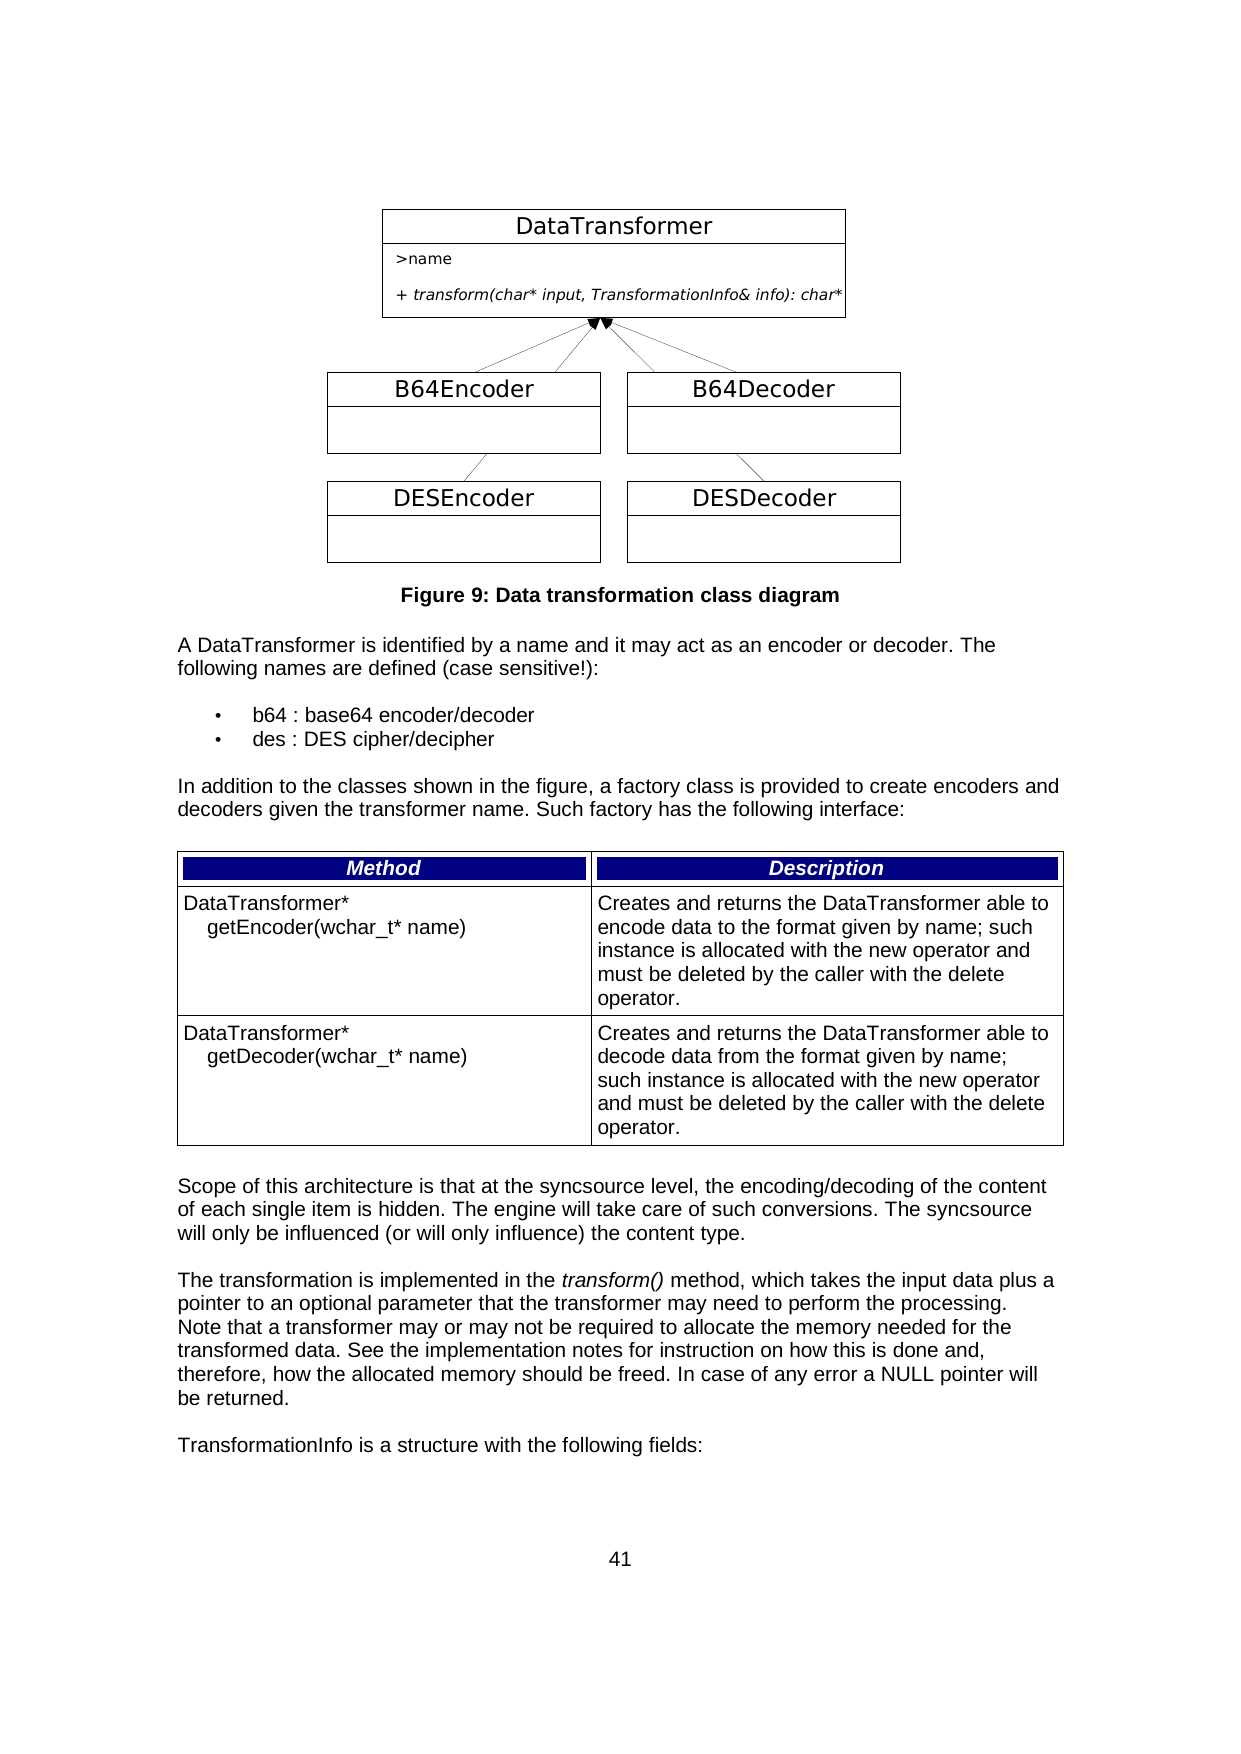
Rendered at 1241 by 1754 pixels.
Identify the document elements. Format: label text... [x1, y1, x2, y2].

text Note that a transformer may or may not be required to allocate the memory needed for the transformed data. See the implementation notes for instruction on how this is done and, therefore, how the allocated memory should be freed. In case of any error a NULL pointer will be returned. [177, 1315, 1063, 1409]
table_cell DataTransformer* getDecoder(wchar_t* name) [178, 1016, 591, 1145]
text A DataTransformer is identified by a name and it may act as an encoder or decoder. The following names are defined (case sensitive!): [177, 609, 1063, 680]
list des : DES cipher/decipher [215, 727, 1063, 751]
table_header Method [178, 852, 591, 886]
list b64 : base64 encoder/decoder [215, 704, 1063, 727]
text The transformation is implemented in the transform() method, which takes the input data plus a pointer to an optional parameter that the transformer may need to perform the processing. [177, 1268, 1063, 1315]
text Scope of this architecture is that at the syncsource level, the encoding/decoding of the content of each single item is hidden. The engine will take care of such conversions. The syncsource will only be influenced (or will only influence) the content type. [177, 1174, 1063, 1245]
table_cell DataTransformer* getEncoder(wchar_t* name) [178, 887, 591, 1015]
text In addition to the classes shown in the figure, a factory class is provided to create encoders and decoders given the transformer name. Such factory has the following interface: [177, 774, 1063, 821]
text TransformationInfo is a structure with the following fields: [177, 1433, 1063, 1457]
table_header Description [592, 852, 1063, 886]
table_cell Creates and returns the DataTransformer able to encode data to the format given by name; such instance is allocated with the new operator and must be deleted by the caller with the delete operator. [592, 887, 1063, 1015]
table_cell Creates and returns the DataTransformer able to decode data from the format given by name; such instance is allocated with the new operator and must be deleted by the caller with the delete operator. [592, 1016, 1063, 1145]
text Figure 9: Data transformation class diagram [177, 202, 1063, 607]
